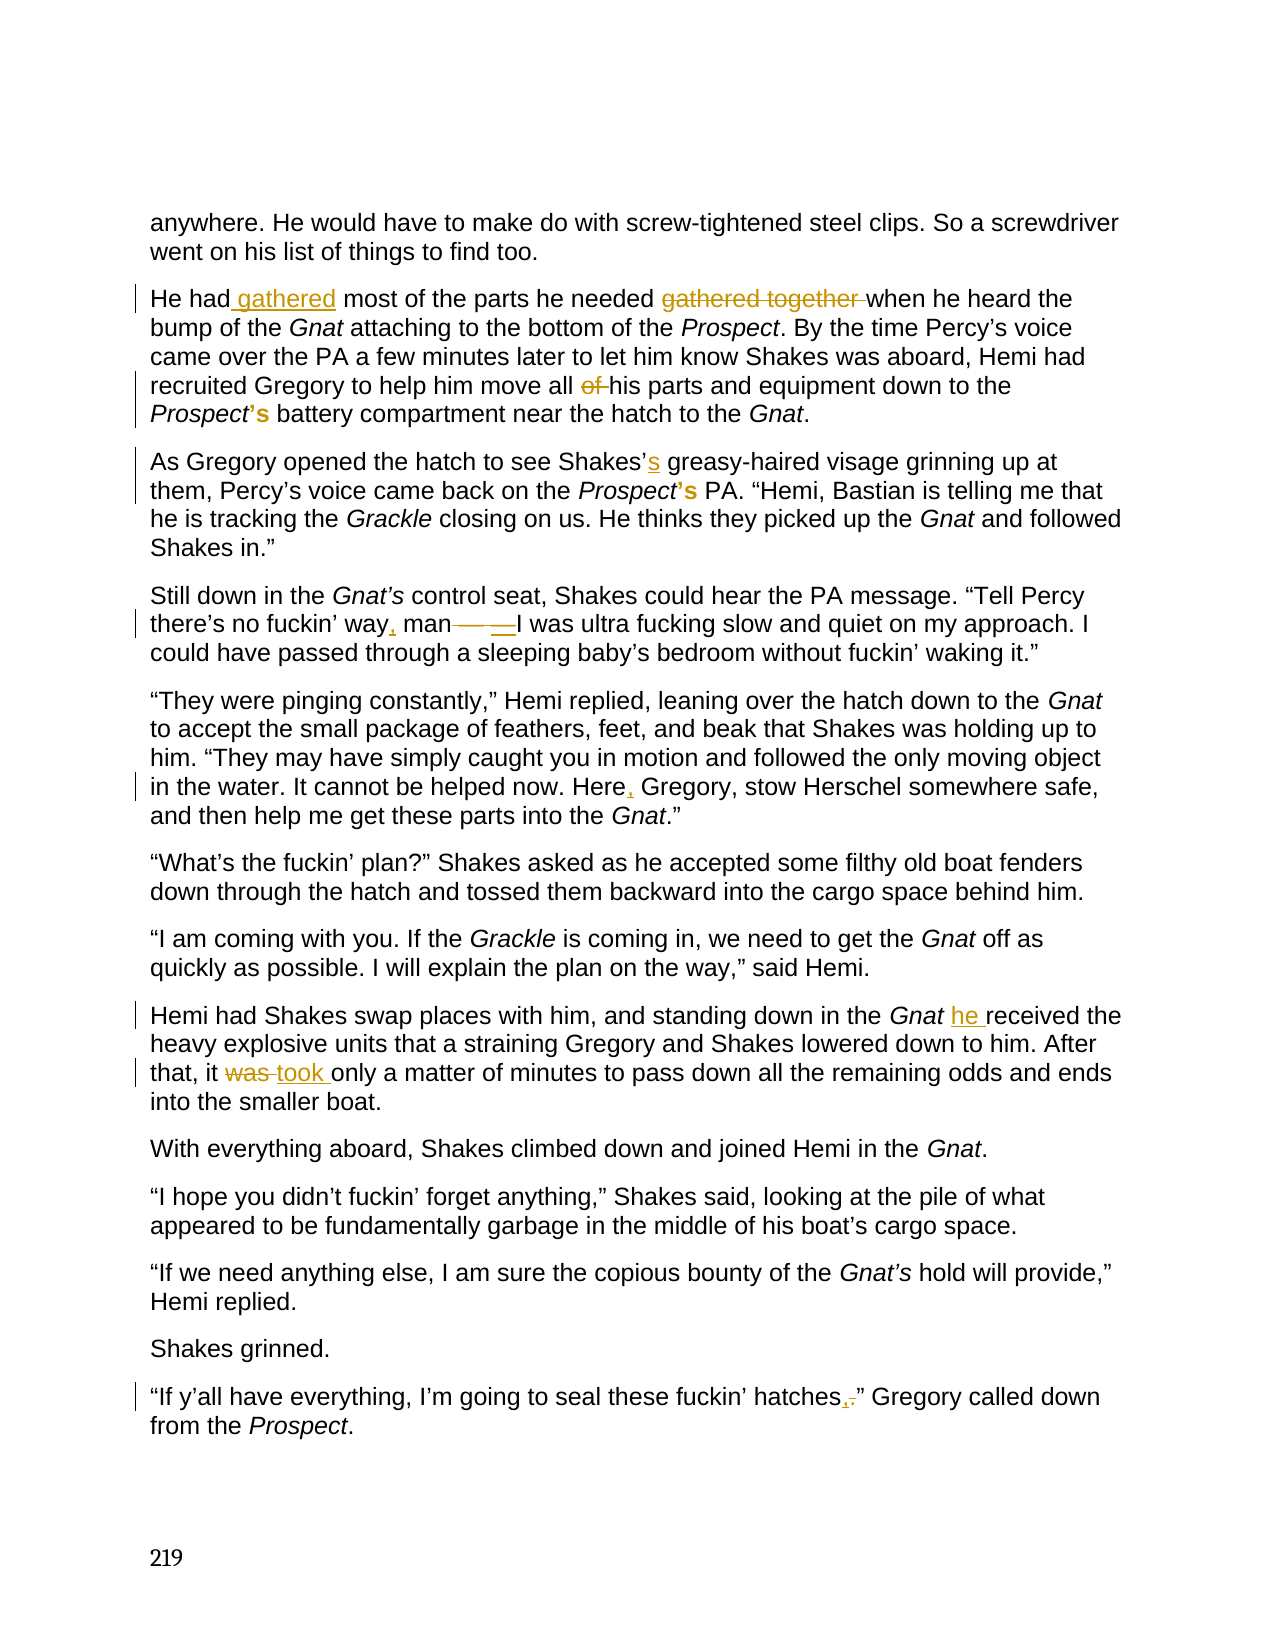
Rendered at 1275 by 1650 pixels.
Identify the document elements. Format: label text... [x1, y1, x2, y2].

text “If we need anything else, I am sure the copious bounty of the Gnat’s hold will provide,” Hemi replied. [150, 1258, 1125, 1316]
text As Gregory opened the hatch to see Shakes’s greasy-haired visage grinning up at them, Percy’s voice came back on the Prospect’s PA. “Hemi, Bastian is telling me that he is tracking the Grackle closing on us. He thinks they picked up the Gnat and followed Shakes in.” [150, 447, 1125, 562]
text Hemi had Shakes swap places with him, and standing down in the Gnat he received the heavy explosive units that a straining Gregory and Shakes lowered down to him. After that, it took only a matter of minutes to pass down all the remaining odds and ends into the smaller boat. [150, 1001, 1125, 1116]
text He had gathered most of the parts he needed when he heard the bump of the Gnat attaching to the bottom of the Prospect. By the time Percy’s voice came over the PA a few minutes later to let him know Shakes was aboard, Hemi had recruited Gregory to help him move all his parts and equipment down to the Prospect’s battery compartment near the hatch to the Gnat. [150, 284, 1125, 428]
text With everything aboard, Shakes climbed down and joined Hemi in the Gnat. [150, 1134, 1125, 1163]
text “I am coming with you. If the Grackle is coming in, we need to get the Gnat off as quickly as possible. I will explain the plan on the way,” said Hemi. [150, 924, 1125, 982]
text “They were pinging constantly,” Hemi replied, leaning over the hatch down to the Gnat to accept the small package of feathers, feet, and beak that Shakes was holding up to him. “They may have simply caught you in motion and followed the only moving object in the water. It cannot be helped now. Here, Gregory, stow Herschel somewhere safe, and then help me get these parts into the Gnat.” [150, 686, 1125, 829]
text “If y’all have everything, I’m going to seal these fuckin’ hatches,” Gregory called down from the Prospect. [150, 1382, 1125, 1439]
text “What’s the fuckin’ plan?” Shakes asked as he accepted some filthy old boat fenders down through the hatch and tossed them backward into the cargo space behind him. [150, 848, 1125, 906]
text anywhere. He would have to make do with screw-tightened steel clips. So a screwdriver went on his list of things to find too. [150, 208, 1125, 266]
text “I hope you didn’t fuckin’ forget anything,” Shakes said, looking at the pile of what appeared to be fundamentally garbage in the middle of his boat’s cargo space. [150, 1182, 1125, 1239]
text Still down in the Gnat’s control seat, Shakes could hear the PA message. “Tell Percy there’s no fuckin’ way, man—I was ultra fucking slow and quiet on my approach. I could have passed through a sleeping baby’s bedroom without fuckin’ waking it.” [150, 581, 1125, 667]
text Shakes grinned. [150, 1334, 1125, 1363]
